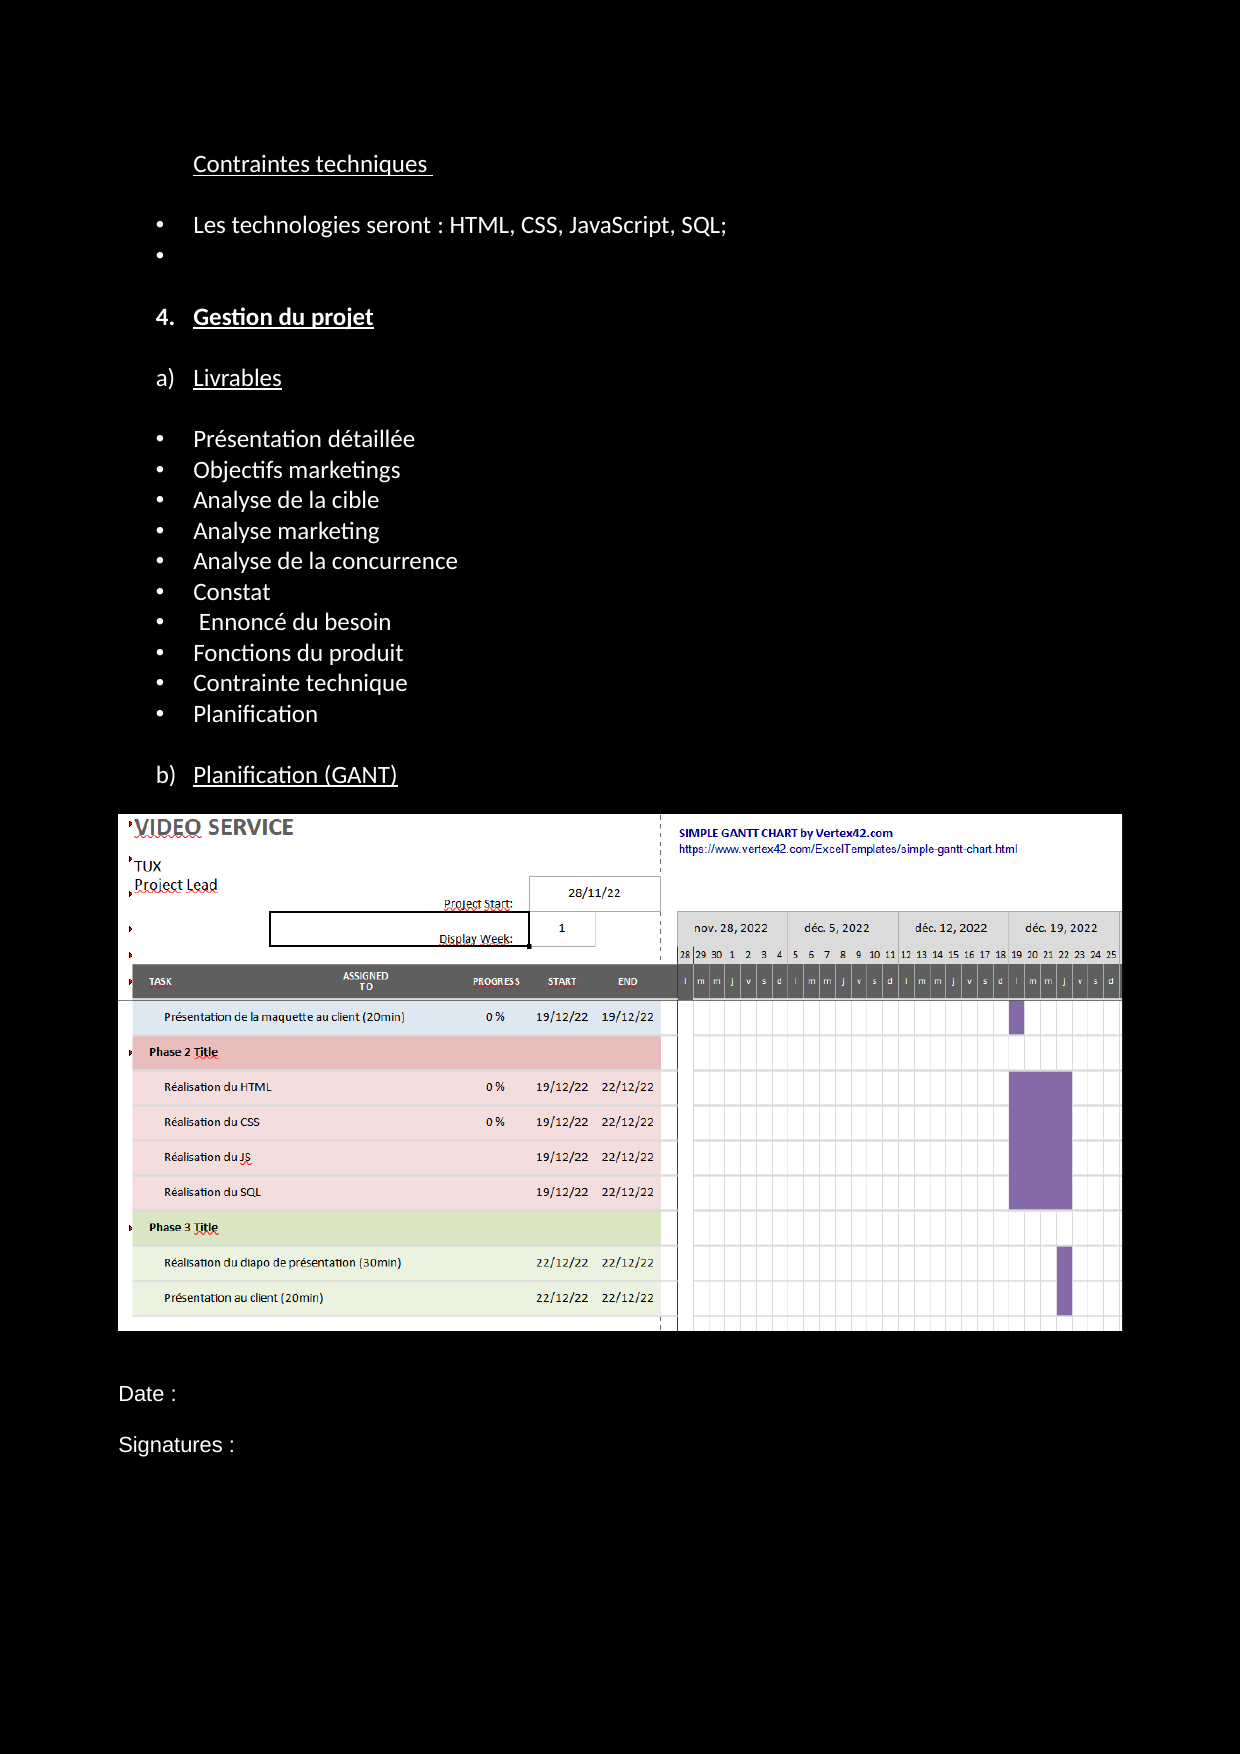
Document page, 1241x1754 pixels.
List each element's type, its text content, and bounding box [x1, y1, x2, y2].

list Analyse marketing [156, 515, 1122, 545]
list Gestion du projet [156, 301, 1122, 332]
list Analyse de la concurrence [156, 545, 1122, 576]
list Les technologies seront : HTML, CSS, JavaScript, SQL; [156, 210, 1122, 240]
list Constat [156, 576, 1122, 606]
list Ennoncé du besoin [156, 606, 1122, 637]
text Date : [118, 1381, 1122, 1406]
list Fonctions du produit [156, 637, 1122, 667]
picture [118, 814, 1123, 1331]
list Contraintes techniques [156, 149, 1122, 179]
text Signatures : [118, 1432, 1122, 1457]
list Présentation détaillée [156, 423, 1122, 454]
list Contrainte technique [156, 667, 1122, 698]
list Planification [156, 698, 1122, 728]
list Analyse de la cible [156, 484, 1122, 515]
list Livrables [156, 362, 1122, 393]
list Planification (GANT) [156, 759, 1122, 789]
list Objectifs marketings [156, 454, 1122, 484]
